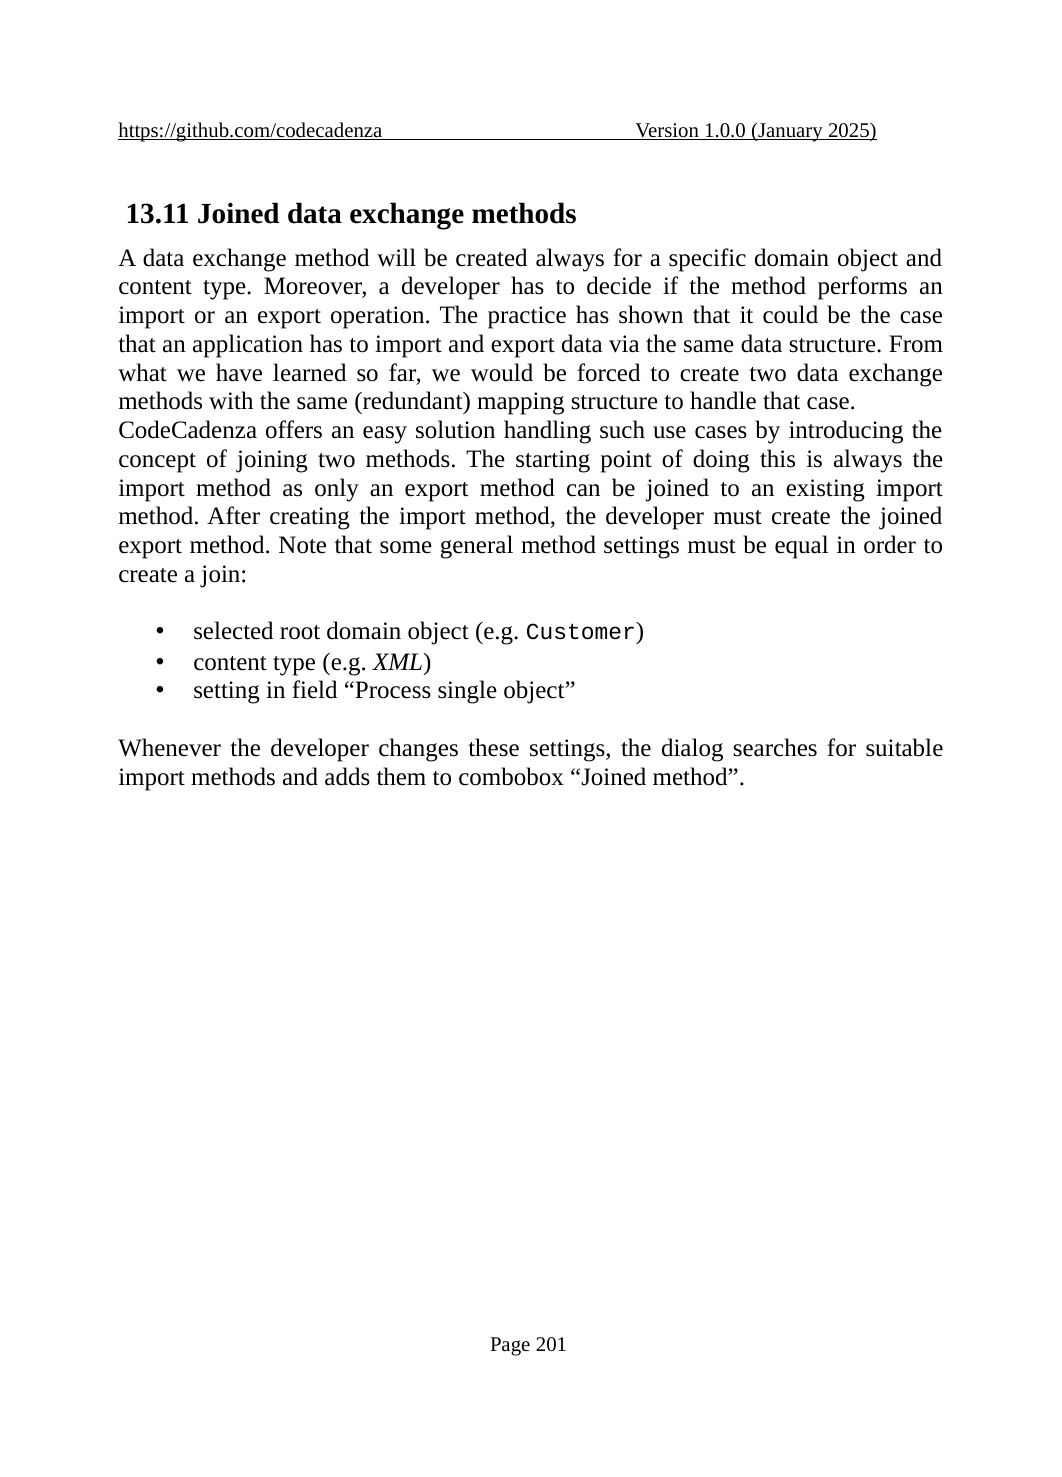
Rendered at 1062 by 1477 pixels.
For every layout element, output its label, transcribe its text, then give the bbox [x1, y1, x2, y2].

list content type (e.g. XML) [156, 647, 944, 675]
list selected root domain object (e.g. Customer) [156, 616, 944, 647]
subtitle Joined data exchange methods [118, 197, 944, 230]
list setting in field “Process single object” [156, 675, 944, 704]
text CodeCadenza offers an easy solution handling such use cases by introducing the concept of joining two methods. The starting point of doing this is always the import method as only an export method can be joined to an existing import method. After creating the import method, the developer must create the joined export method. Note that some general method settings must be equal in order to create a join: [118, 415, 944, 588]
text Whenever the developer changes these settings, the dialog searches for suitable import methods and adds them to combobox “Joined method”. [118, 733, 944, 790]
text A data exchange method will be created always for a specific domain object and content type. Moreover, a developer has to decide if the method performs an import or an export operation. The practice has shown that it could be the case that an application has to import and export data via the same data structure. From what we have learned so far, we would be forced to create two data exchange methods with the same (redundant) mapping structure to handle that case. [118, 243, 944, 415]
